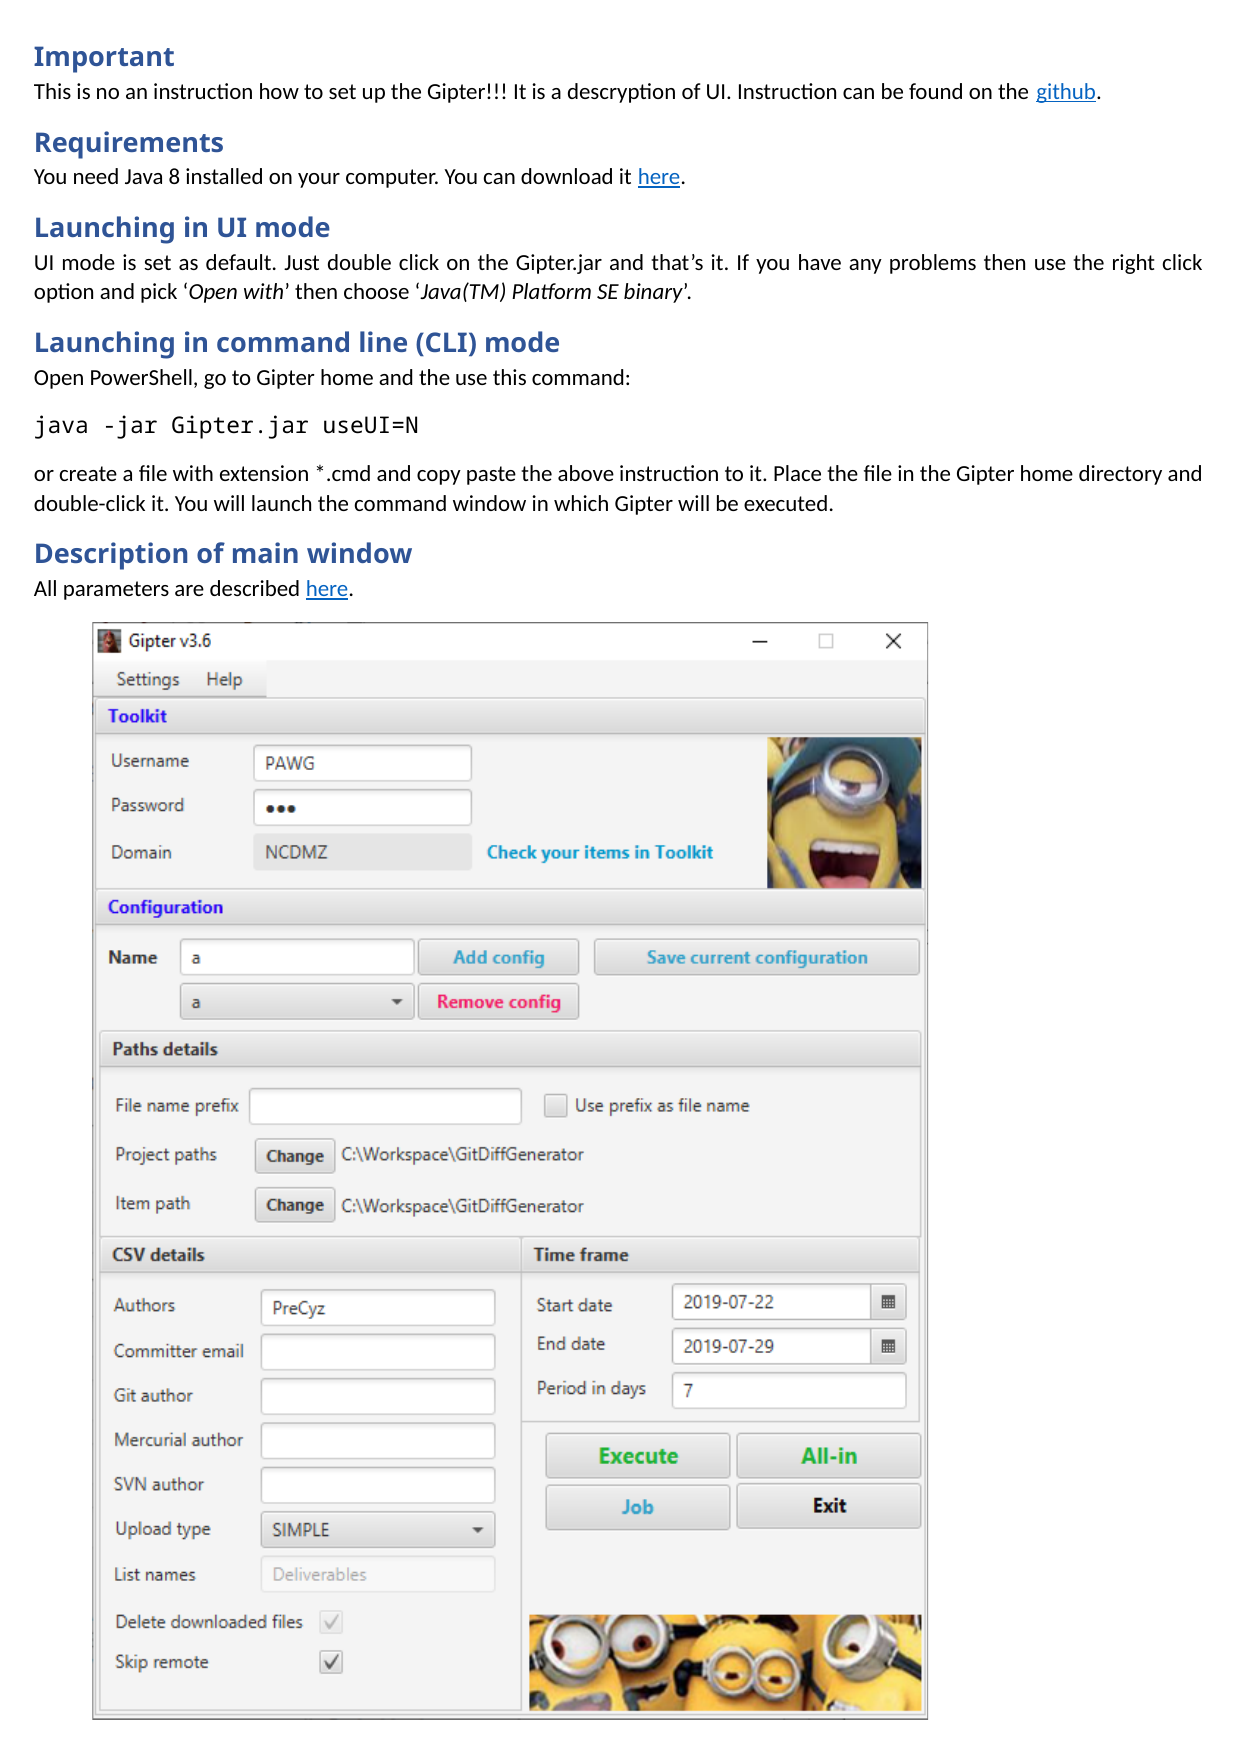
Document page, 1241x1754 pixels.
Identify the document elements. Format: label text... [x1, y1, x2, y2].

picture [92, 622, 929, 1720]
subtitle Requirements [34, 123, 1207, 160]
text UI mode is set as default. Just double click on the Gipter.jar and that’s it. If you have any problems then use the right click option and pick ‘Open with’ then choose ‘Java(TM) Platform SE binary’. [34, 248, 1207, 305]
text You need Java 8 installed on your computer. You can download it here. [34, 162, 1207, 190]
text Open PowerShell, go to Gipter home and the use this command: [34, 363, 1207, 391]
text All parameters are described here. [34, 574, 1207, 602]
subtitle Description of main window [34, 535, 1207, 572]
text or create a file with extension *.cmd and copy paste the above instruction to it. Place the file in the Gipter home directory and double-click it. You will launch the command window in which Gipter will be executed. [34, 459, 1207, 517]
subtitle Launching in UI mode [34, 209, 1207, 246]
text This is no an instruction how to set up the Gipter!!! It is a descryption of UI. Instruction can be found on the github. [34, 77, 1207, 105]
subtitle Launching in command line (CLI) mode [34, 324, 1207, 361]
text java -jar Gipter.jar useUI=N [34, 409, 1207, 440]
subtitle Important [34, 38, 1207, 75]
